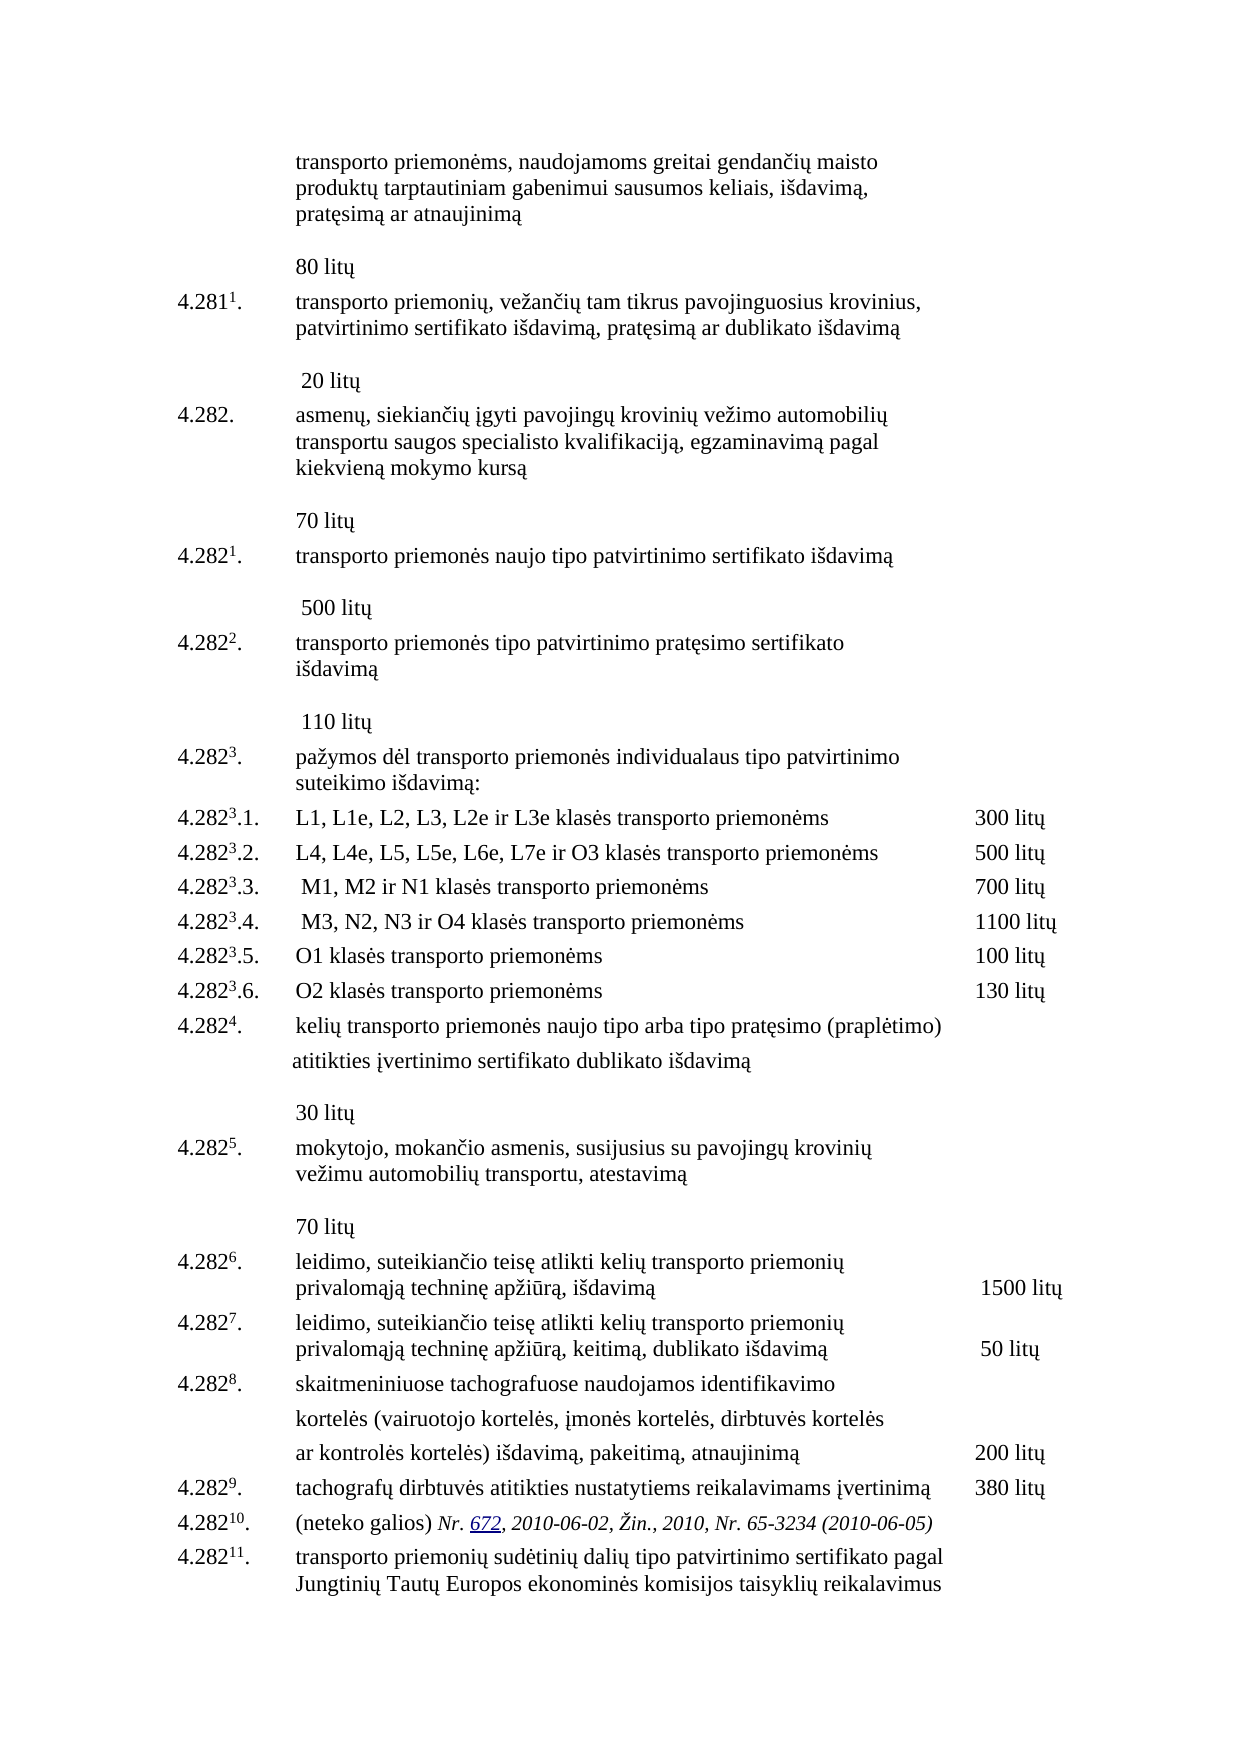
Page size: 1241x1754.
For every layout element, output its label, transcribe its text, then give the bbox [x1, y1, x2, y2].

text 4.2825. mokytojo, mokančio asmenis, susijusius su pavojingų krovinių vežimu automobilių transportu, atestavimą 70 litų [177, 1134, 945, 1239]
text 4.2823.1. L1, L1e, L2, L3, L2e ir L3e klasės transporto priemonėms 300 litų [177, 804, 1240, 830]
text 4.2827. leidimo, suteikiančio teisę atlikti kelių transporto priemonių privalomąją techninę apžiūrą, keitimą, dublikato išdavimą 50 litų [177, 1309, 1122, 1362]
text 4.2811. transporto priemonių, vežančių tam tikrus pavojinguosius krovinius, patvirtinimo sertifikato išdavimą, pratęsimą ar dublikato išdavimą 20 litų [177, 288, 930, 393]
text 4.2821. transporto priemonės naujo tipo patvirtinimo sertifikato išdavimą 500 litų [177, 542, 930, 621]
text 4.2824. kelių transporto priemonės naujo tipo arba tipo pratęsimo (praplėtimo) [177, 1012, 1122, 1038]
text 4.2826. leidimo, suteikiančio teisę atlikti kelių transporto priemonių privalomąją techninę apžiūrą, išdavimą 1500 litų [177, 1248, 1122, 1301]
text 4.2823. pažymos dėl transporto priemonės individualaus tipo patvirtinimo suteikimo išdavimą: [177, 743, 930, 796]
text 4.2823.4. M3, N2, N3 ir O4 klasės transporto priemonėms 1100 litų [177, 908, 1122, 934]
text ar kontrolės kortelės) išdavimą, pakeitimą, atnaujinimą 200 litų [177, 1439, 1122, 1466]
text 4.2828. skaitmeniniuose tachografuose naudojamos identifikavimo [177, 1370, 1122, 1396]
text 4.282. asmenų, siekiančių įgyti pavojingų krovinių vežimo automobilių transportu saugos specialisto kvalifikaciją, egzaminavimą pagal kiekvieną mokymo kursą 70 litų [177, 402, 945, 533]
text kortelės (vairuotojo kortelės, įmonės kortelės, dirbtuvės kortelės [177, 1404, 1122, 1431]
text 4.2822. transporto priemonės tipo patvirtinimo pratęsimo sertifikato išdavimą 110 litų [177, 629, 930, 734]
text transporto priemonėms, naudojamoms greitai gendančių maisto produktų tarptautiniam gabenimui sausumos keliais, išdavimą, pratęsimą ar atnaujinimą 80 litų [177, 148, 945, 279]
text 4.2829. tachografų dirbtuvės atitikties nustatytiems reikalavimams įvertinimą 380 litų [177, 1474, 1122, 1500]
text 4.28210. (neteko galios) Nr. 672, 2010-06-02, Žin., 2010, Nr. 65-3234 (2010-06-05) [177, 1509, 945, 1535]
text 4.2823.3. M1, M2 ir N1 klasės transporto priemonėms 700 litų [177, 873, 1226, 899]
text 4.2823.2. L4, L4e, L5, L5e, L6e, L7e ir O3 klasės transporto priemonėms 500 litų [177, 838, 1137, 865]
text 4.28211. transporto priemonių sudėtinių dalių tipo patvirtinimo sertifikato pagal Jungtinių Tautų Europos ekonominės komisijos taisyklių reikalavimus [177, 1543, 945, 1596]
text atitikties įvertinimo sertifikato dublikato išdavimą 30 litų [292, 1047, 945, 1126]
text 4.2823.6. O2 klasės transporto priemonėms 130 litų [177, 977, 1122, 1004]
text 4.2823.5. O1 klasės transporto priemonėms 100 litų [177, 943, 1122, 969]
